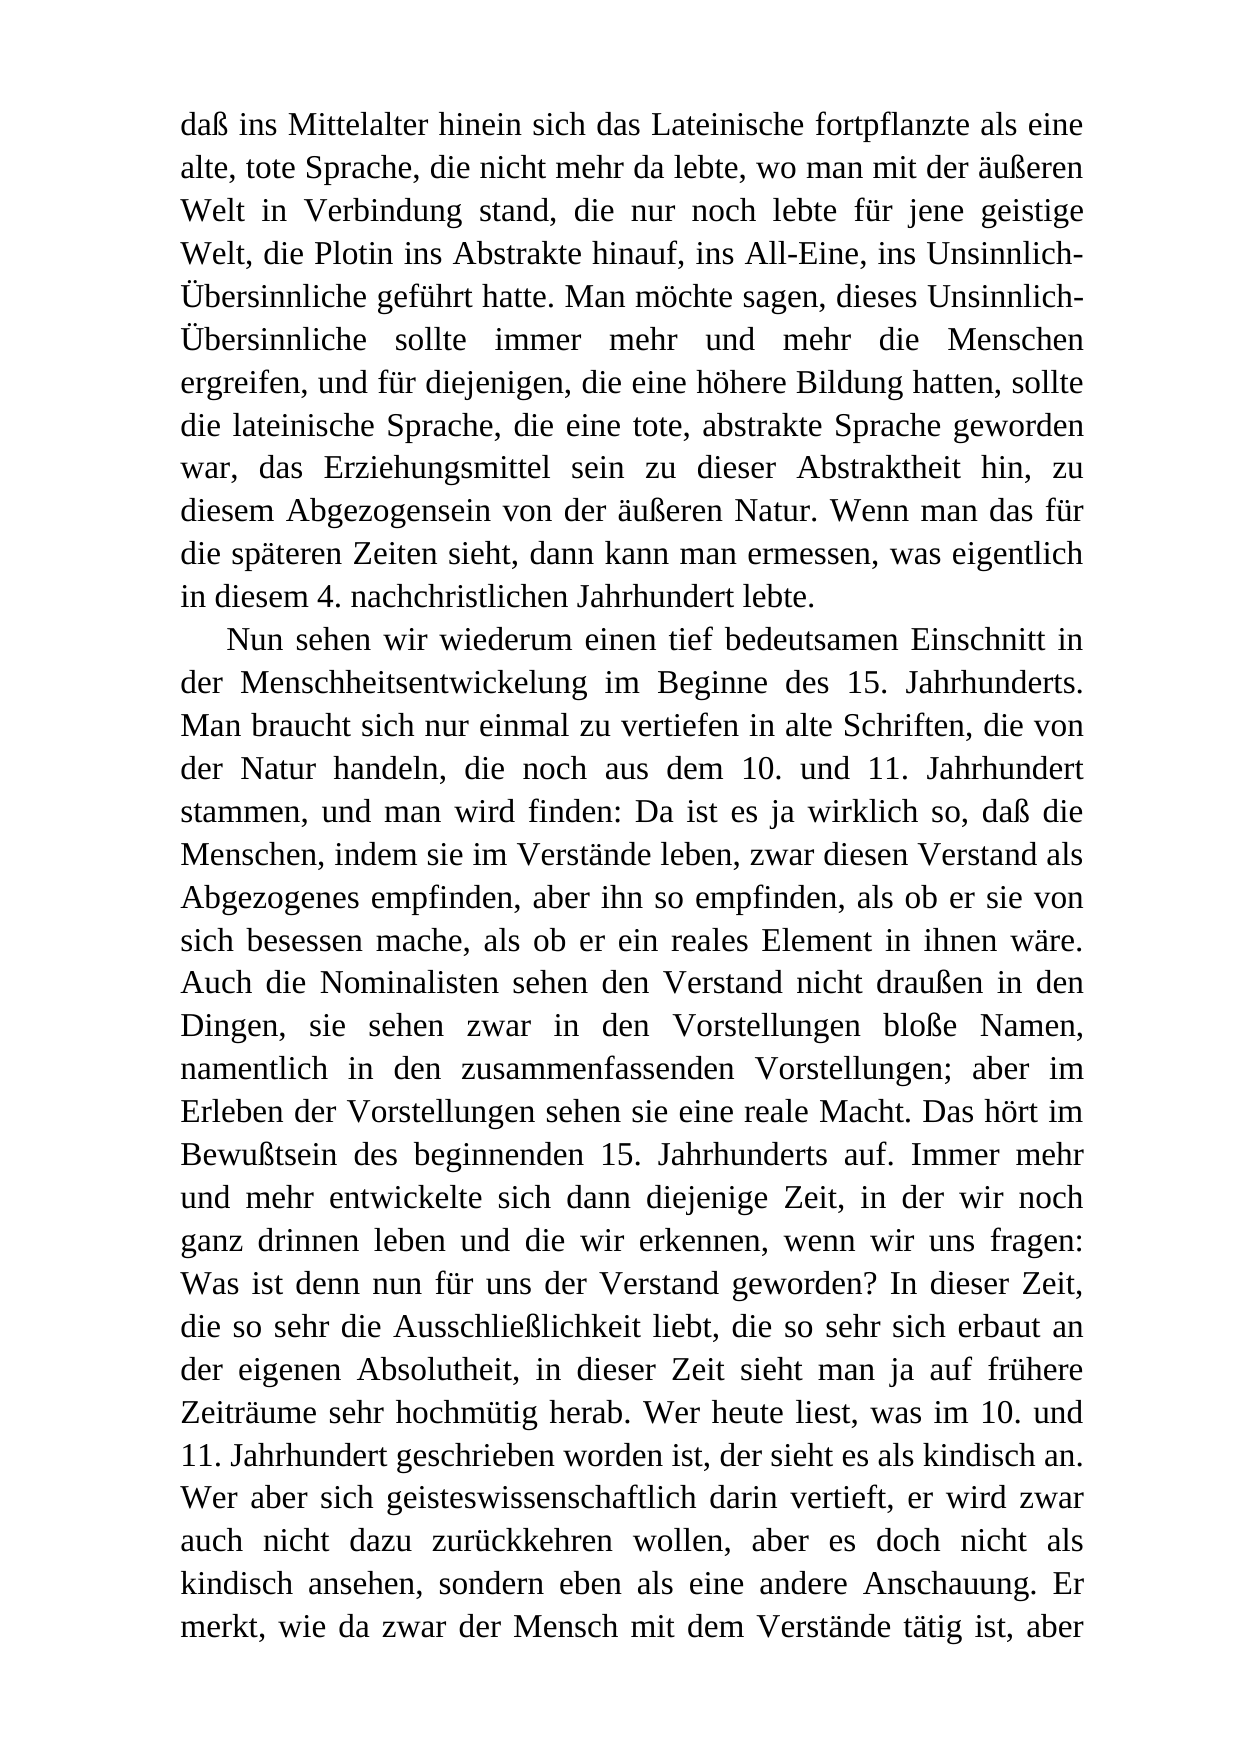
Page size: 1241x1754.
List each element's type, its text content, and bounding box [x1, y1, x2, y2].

text daß ins Mittelalter hinein sich das Lateinische fortpflanzte als eine alte, tote Sprache, die nicht mehr da lebte, wo man mit der äußeren Welt in Verbindung stand, die nur noch lebte für jene geistige Welt, die Plotin ins Abstrakte hinauf, ins All-Eine, ins Unsinnlich-Übersinnliche geführt hatte. Man möchte sagen, dieses Unsinnlich-Übersinnliche sollte immer mehr und mehr die Menschen ergreifen, und für diejenigen, die eine höhere Bildung hatten, sollte die lateinische Sprache, die eine tote, abstrakte Sprache geworden war, das Erziehungsmittel sein zu dieser Abstraktheit hin, zu diesem Abgezogensein von der äußeren Natur. Wenn man das für die späteren Zeiten sieht, dann kann man ermessen, was eigentlich in diesem 4. nachchristlichen Jahrhundert lebte. [180, 104, 1085, 615]
text Nun sehen wir wiederum einen tief bedeutsamen Einschnitt in der Menschheitsentwickelung im Beginne des 15. Jahrhunderts. Man braucht sich nur einmal zu vertiefen in alte Schriften, die von der Natur handeln, die noch aus dem 10. und 11. Jahrhundert stammen, und man wird finden: Da ist es ja wirklich so, daß die Menschen, indem sie im Verstände leben, zwar diesen Verstand als Abgezogenes empfinden, aber ihn so empfinden, als ob er sie von sich besessen mache, als ob er ein reales Element in ihnen wäre. Auch die Nominalisten sehen den Verstand nicht draußen in den Dingen, sie sehen zwar in den Vorstellungen bloße Namen, namentlich in den zusammenfassenden Vorstellungen; aber im Erleben der Vorstellungen sehen sie eine reale Macht. Das hört im Bewußtsein des beginnenden 15. Jahrhunderts auf. Immer mehr und mehr entwickelte sich dann diejenige Zeit, in der wir noch ganz drinnen leben und die wir erkennen, wenn wir uns fragen: Was ist denn nun für uns der Verstand geworden? In dieser Zeit, die so sehr die Ausschließlichkeit liebt, die so sehr sich erbaut an der eigenen Absolutheit, in dieser Zeit sieht man ja auf frühere Zeiträume sehr hochmütig herab. Wer heute liest, was im 10. und 11. Jahrhundert geschrieben worden ist, der sieht es als kindisch an. Wer aber sich geisteswissenschaftlich darin vertieft, er wird zwar auch nicht dazu zurückkehren wollen, aber es doch nicht als kindisch ansehen, sondern eben als eine andere Anschauung. Er merkt, wie da zwar der Mensch mit dem Verstände tätig ist, aber [180, 619, 1085, 1645]
